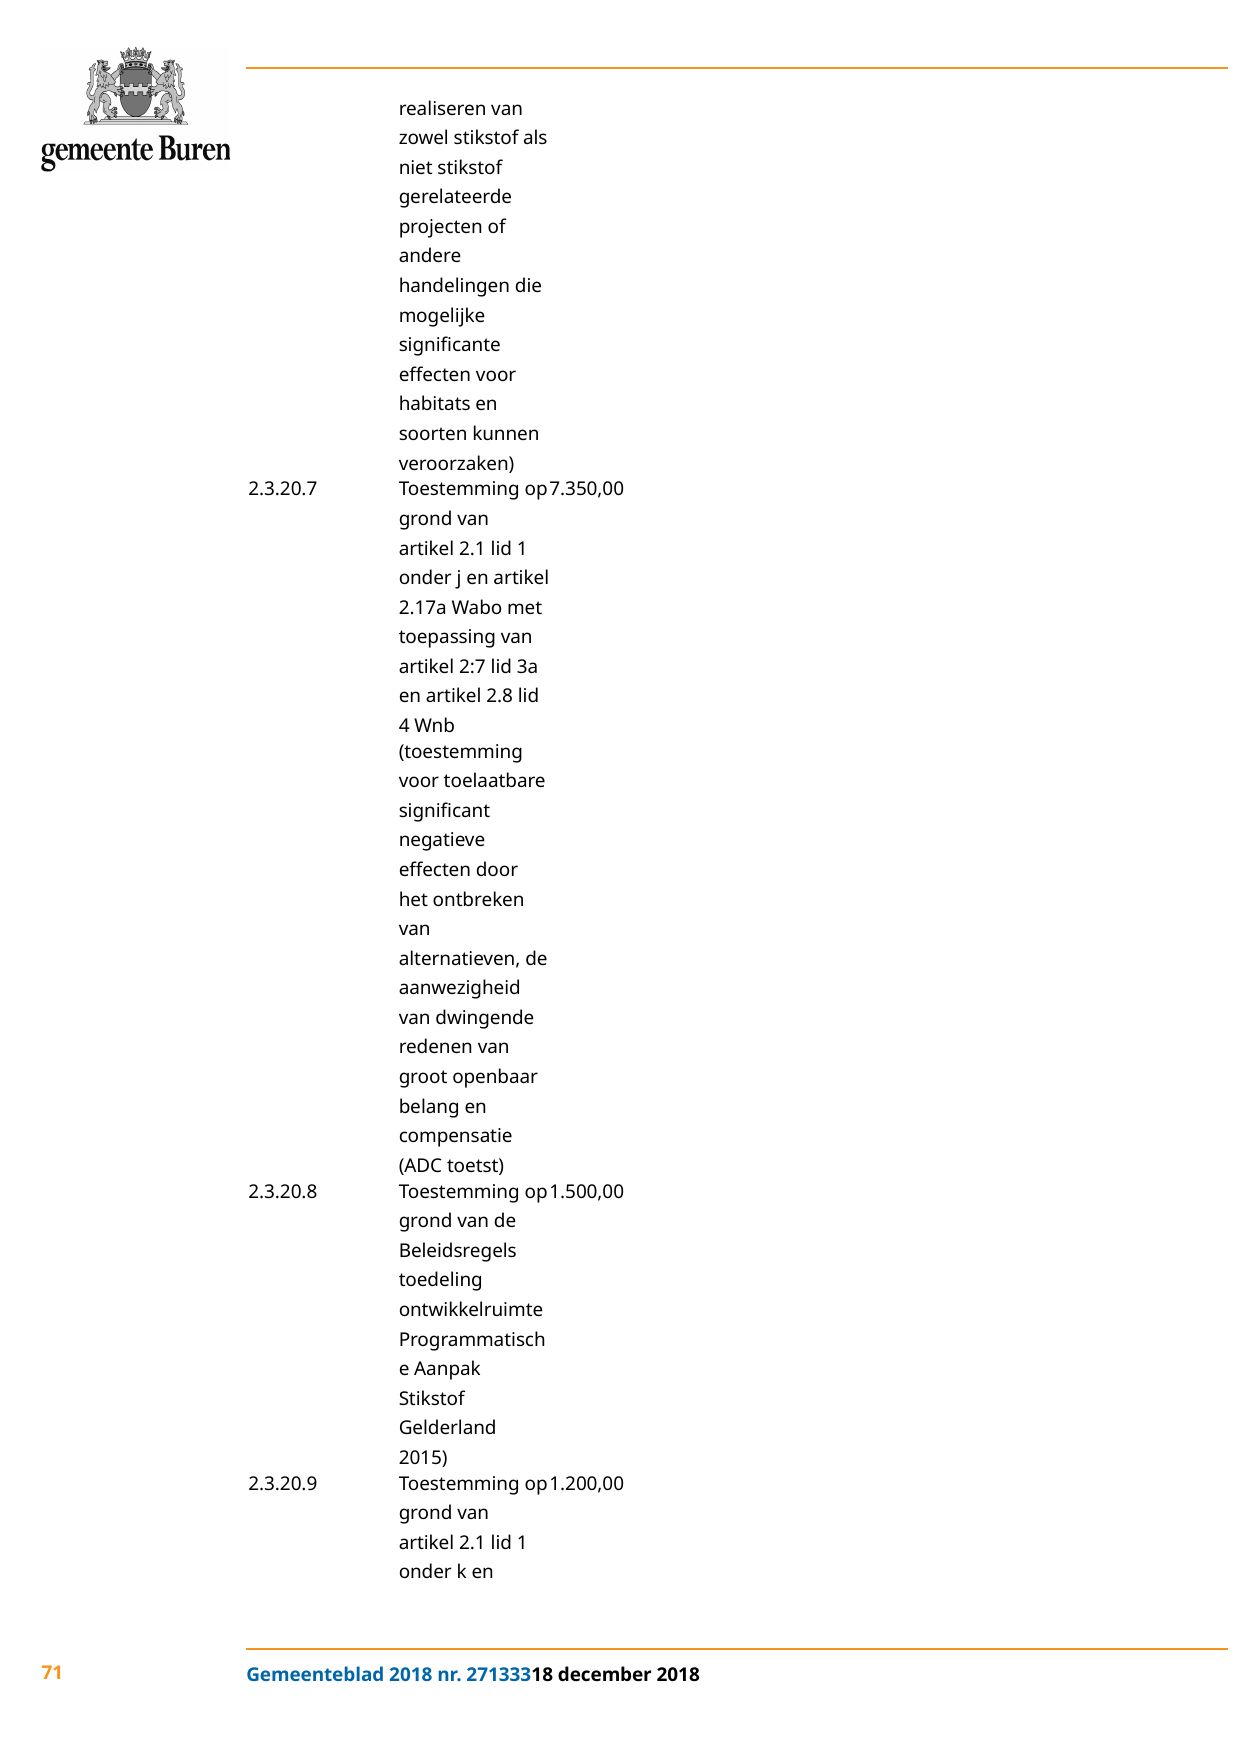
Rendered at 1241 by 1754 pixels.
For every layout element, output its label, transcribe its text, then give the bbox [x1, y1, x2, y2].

table_cell 2.3.20.8 [248, 1178, 398, 1470]
table_cell (toestemming voor toelaatbare significant negatieve effecten door het ontbreken van alternatieven, de aanwezigheid van dwingende redenen van groot openbaar belang en compensatie (ADC toetst) [399, 738, 549, 1178]
table_cell [549, 95, 700, 476]
table_cell Toestemming op grond van de Beleidsregels toedeling ontwikkelruimte Programmatische Aanpak Stikstof Gelderland 2015) [399, 1178, 549, 1470]
table_cell Toestemming op grond van artikel 2.1 lid 1 onder k en [399, 1470, 549, 1584]
table_cell 1.200,00 [549, 1470, 700, 1584]
table_cell [549, 738, 700, 1178]
table_cell 2.3.20.9 [248, 1470, 398, 1584]
table_cell [248, 95, 398, 476]
table_cell realiseren van zowel stikstof als niet stikstof gerelateerde projecten of andere handelingen die mogelijke significante effecten voor habitats en soorten kunnen veroorzaken) [399, 95, 549, 476]
table_cell [248, 738, 398, 1178]
table_cell 2.3.20.7 [248, 476, 398, 738]
picture [41, 47, 231, 172]
table_cell 7.350,00 [549, 476, 700, 738]
table_cell 1.500,00 [549, 1178, 700, 1470]
table_cell Toestemming op grond van artikel 2.1 lid 1 onder j en artikel 2.17a Wabo met toepassing van artikel 2:7 lid 3a en artikel 2.8 lid 4 Wnb [399, 476, 549, 738]
